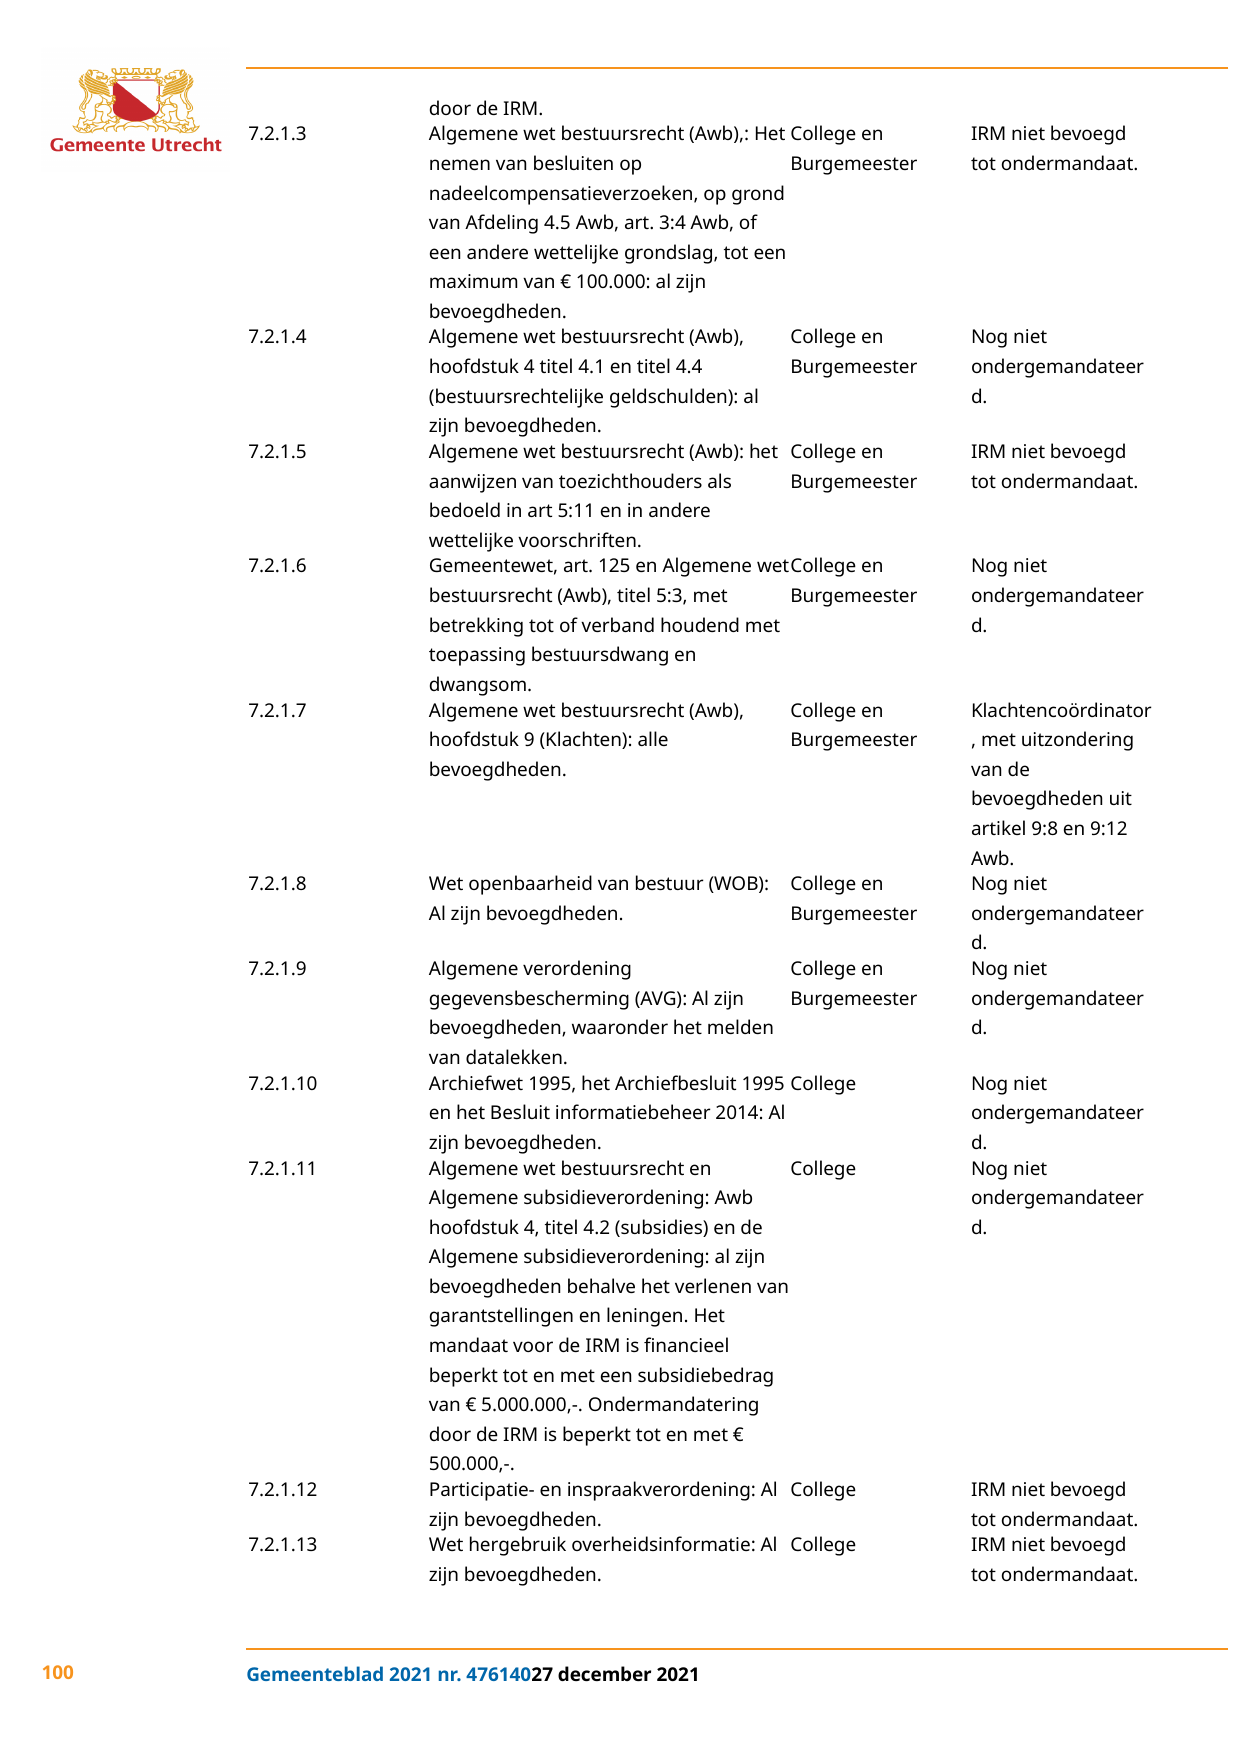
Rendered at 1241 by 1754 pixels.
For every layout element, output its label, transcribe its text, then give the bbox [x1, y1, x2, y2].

table_cell Wet hergebruik overheidsinformatie: Al zijn bevoegdheden. [429, 1532, 790, 1587]
table_cell IRM niet bevoegd tot ondermandaat. [971, 121, 1152, 324]
table_cell Algemene wet bestuursrecht (Awb),: Het nemen van besluiten op nadeelcompensatieverzoeken, op grond van Afdeling 4.5 Awb, art. 3:4 Awb, of een andere wettelijke grondslag, tot een maximum van € 100.000: al zijn bevoegdheden. [429, 121, 790, 324]
table_cell Participatie- en inspraakverordening: Al zijn bevoegdheden. [429, 1476, 790, 1532]
table_cell College en Burgemeester [790, 697, 971, 870]
table_cell [971, 95, 1152, 121]
table_cell 7.2.1.6 [248, 553, 429, 697]
picture [41, 47, 231, 172]
table_cell 7.2.1.8 [248, 870, 429, 955]
table_cell 7.2.1.4 [248, 324, 429, 438]
table_cell [790, 95, 971, 121]
table_cell 7.2.1.10 [248, 1070, 429, 1155]
table_cell Nog niet ondergemandateerd. [971, 1070, 1152, 1155]
table_cell College en Burgemeester [790, 553, 971, 697]
table_cell IRM niet bevoegd tot ondermandaat. [971, 1532, 1152, 1587]
table_cell College en Burgemeester [790, 324, 971, 438]
table_cell Nog niet ondergemandateerd. [971, 1155, 1152, 1476]
table_cell 7.2.1.7 [248, 697, 429, 870]
table_cell Algemene wet bestuursrecht (Awb), hoofdstuk 4 titel 4.1 en titel 4.4 (bestuursrechtelijke geldschulden): al zijn bevoegdheden. [429, 324, 790, 438]
table_cell Wet openbaarheid van bestuur (WOB): Al zijn bevoegdheden. [429, 870, 790, 955]
table_cell College en Burgemeester [790, 121, 971, 324]
table_cell IRM niet bevoegd tot ondermandaat. [971, 438, 1152, 553]
table_cell College [790, 1155, 971, 1476]
table_cell College en Burgemeester [790, 870, 971, 955]
table_cell 7.2.1.3 [248, 121, 429, 324]
table_cell 7.2.1.13 [248, 1532, 429, 1587]
table_cell 7.2.1.12 [248, 1476, 429, 1532]
table_cell Archiefwet 1995, het Archiefbesluit 1995 en het Besluit informatiebeheer 2014: Al zijn bevoegdheden. [429, 1070, 790, 1155]
table_cell Klachtencoördinator, met uitzondering van de bevoegdheden uit artikel 9:8 en 9:12 Awb. [971, 697, 1152, 870]
table_cell 7.2.1.11 [248, 1155, 429, 1476]
table_cell Nog niet ondergemandateerd. [971, 553, 1152, 697]
table_cell College en Burgemeester [790, 955, 971, 1070]
table_cell College [790, 1070, 971, 1155]
table_cell College en Burgemeester [790, 438, 971, 553]
table_cell College [790, 1476, 971, 1532]
table_cell Nog niet ondergemandateerd. [971, 870, 1152, 955]
table_cell door de IRM. [429, 95, 790, 121]
table_cell Gemeentewet, art. 125 en Algemene wet bestuursrecht (Awb), titel 5:3, met betrekking tot of verband houdend met toepassing bestuursdwang en dwangsom. [429, 553, 790, 697]
table_cell IRM niet bevoegd tot ondermandaat. [971, 1476, 1152, 1532]
table_cell Nog niet ondergemandateerd. [971, 955, 1152, 1070]
table_cell [248, 95, 429, 121]
table_cell College [790, 1532, 971, 1587]
table_cell Nog niet ondergemandateerd. [971, 324, 1152, 438]
table_cell Algemene wet bestuursrecht en Algemene subsidieverordening: Awb hoofdstuk 4, titel 4.2 (subsidies) en de Algemene subsidieverordening: al zijn bevoegdheden behalve het verlenen van garantstellingen en leningen. Het mandaat voor de IRM is financieel beperkt tot en met een subsidiebedrag van € 5.000.000,-. Ondermandatering door de IRM is beperkt tot en met € 500.000,-. [429, 1155, 790, 1476]
table_cell Algemene wet bestuursrecht (Awb): het aanwijzen van toezichthouders als bedoeld in art 5:11 en in andere wettelijke voorschriften. [429, 438, 790, 553]
table_cell 7.2.1.9 [248, 955, 429, 1070]
table_cell Algemene wet bestuursrecht (Awb), hoofdstuk 9 (Klachten): alle bevoegdheden. [429, 697, 790, 870]
table_cell Algemene verordening gegevensbescherming (AVG): Al zijn bevoegdheden, waaronder het melden van datalekken. [429, 955, 790, 1070]
table_cell 7.2.1.5 [248, 438, 429, 553]
